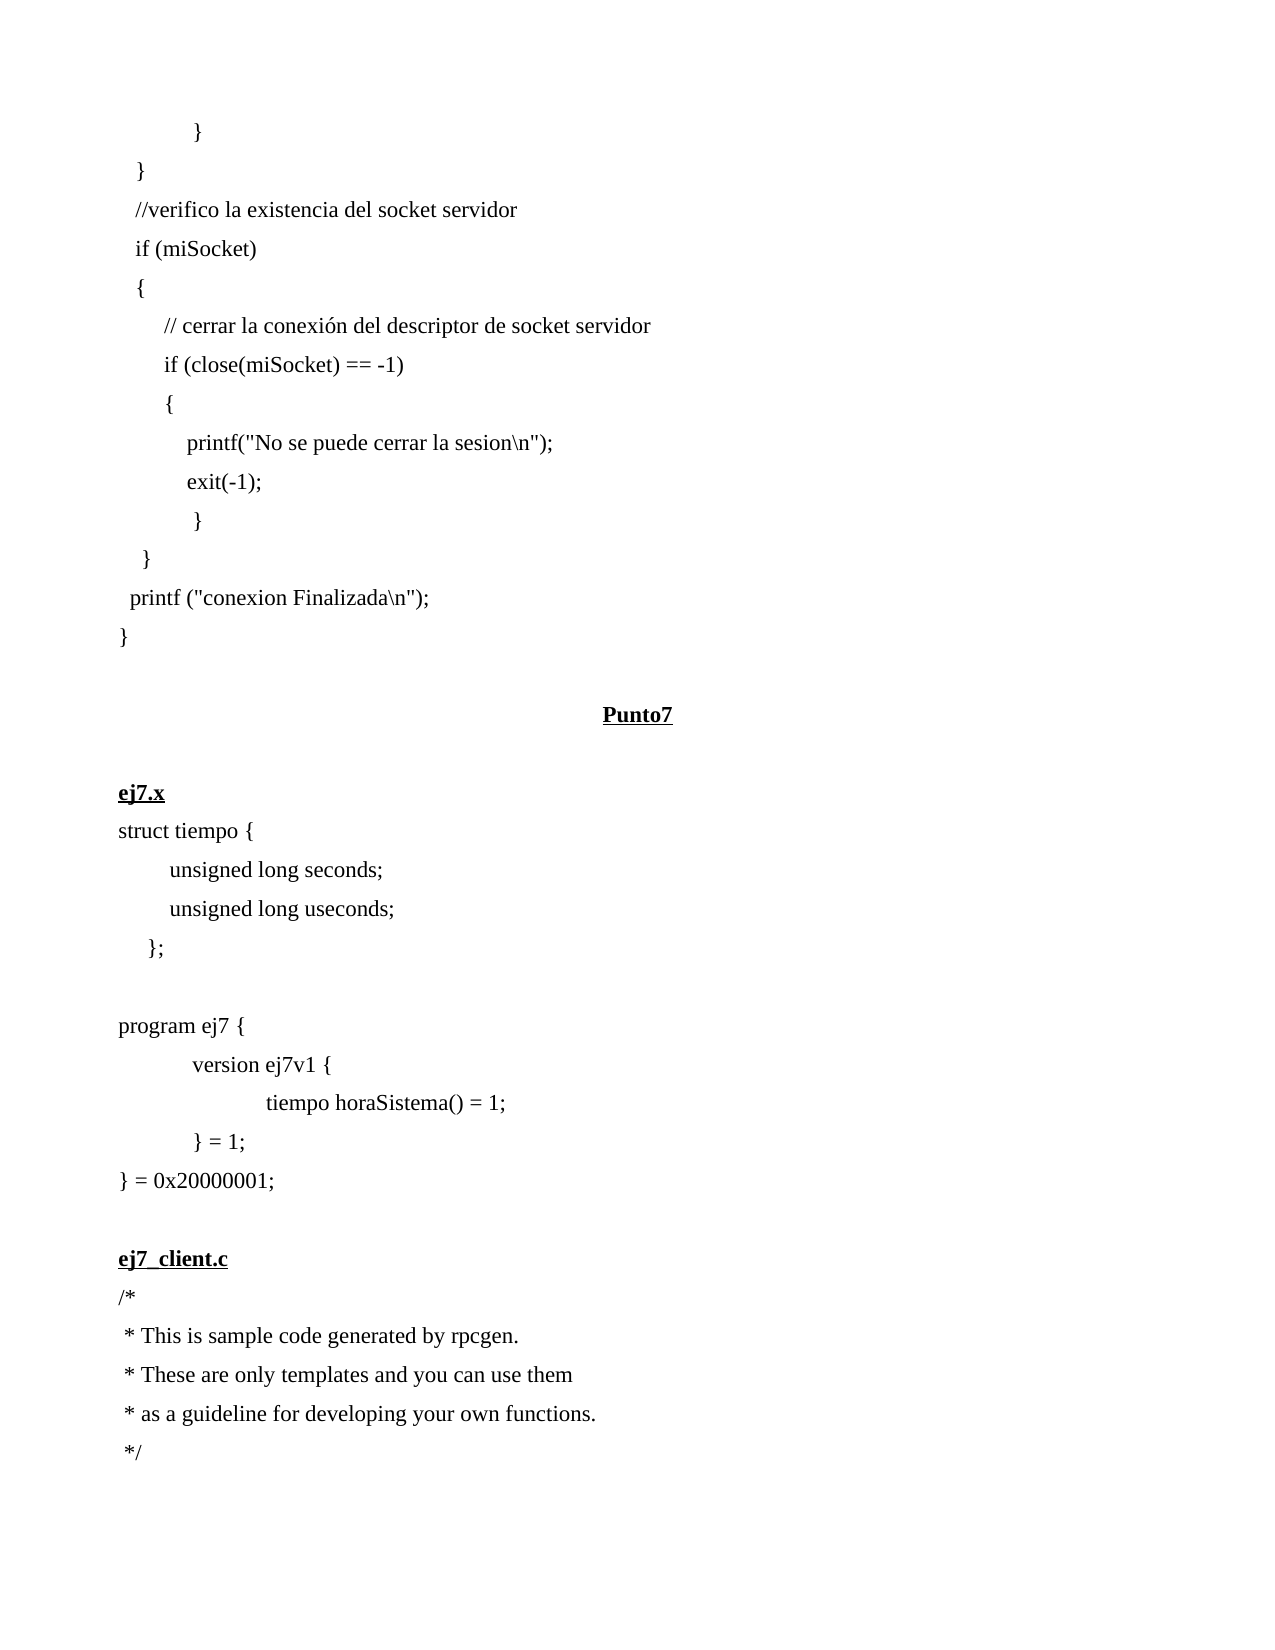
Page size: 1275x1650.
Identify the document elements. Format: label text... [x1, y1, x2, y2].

text struct tiempo { [118, 817, 1157, 844]
text if (miSocket) [118, 235, 1157, 261]
text } = 1; [118, 1128, 1157, 1155]
text //verifico la existencia del socket servidor [118, 196, 1157, 222]
text version ej7v1 { [118, 1051, 1157, 1077]
text * These are only templates and you can use them [118, 1361, 1157, 1388]
text } = 0x20000001; [118, 1167, 1157, 1193]
text printf ("conexion Finalizada\n"); [118, 584, 1157, 611]
text /* [118, 1284, 1157, 1310]
text }; [118, 934, 1157, 960]
text if (close(miSocket) == -1) [118, 351, 1157, 378]
text unsigned long useconds; [118, 895, 1157, 922]
text program ej7 { [118, 1012, 1157, 1038]
text { [118, 390, 1157, 416]
text printf("No se puede cerrar la sesion\n"); [118, 429, 1157, 455]
text } [118, 623, 1157, 649]
text * as a guideline for developing your own functions. [118, 1400, 1157, 1427]
text exit(-1); [118, 468, 1157, 494]
text */ [118, 1439, 1157, 1466]
text ej7.x [118, 779, 1157, 805]
text Punto7 [118, 701, 1157, 727]
text } [118, 118, 1157, 144]
text { [118, 273, 1157, 300]
text } [118, 157, 1157, 183]
text } [118, 546, 1157, 572]
text ej7_client.c [118, 1245, 1157, 1271]
text tiempo horaSistema() = 1; [118, 1089, 1157, 1116]
text } [118, 507, 1157, 533]
text unsigned long seconds; [118, 856, 1157, 883]
text // cerrar la conexión del descriptor de socket servidor [118, 312, 1157, 339]
text * This is sample code generated by rpcgen. [118, 1323, 1157, 1349]
